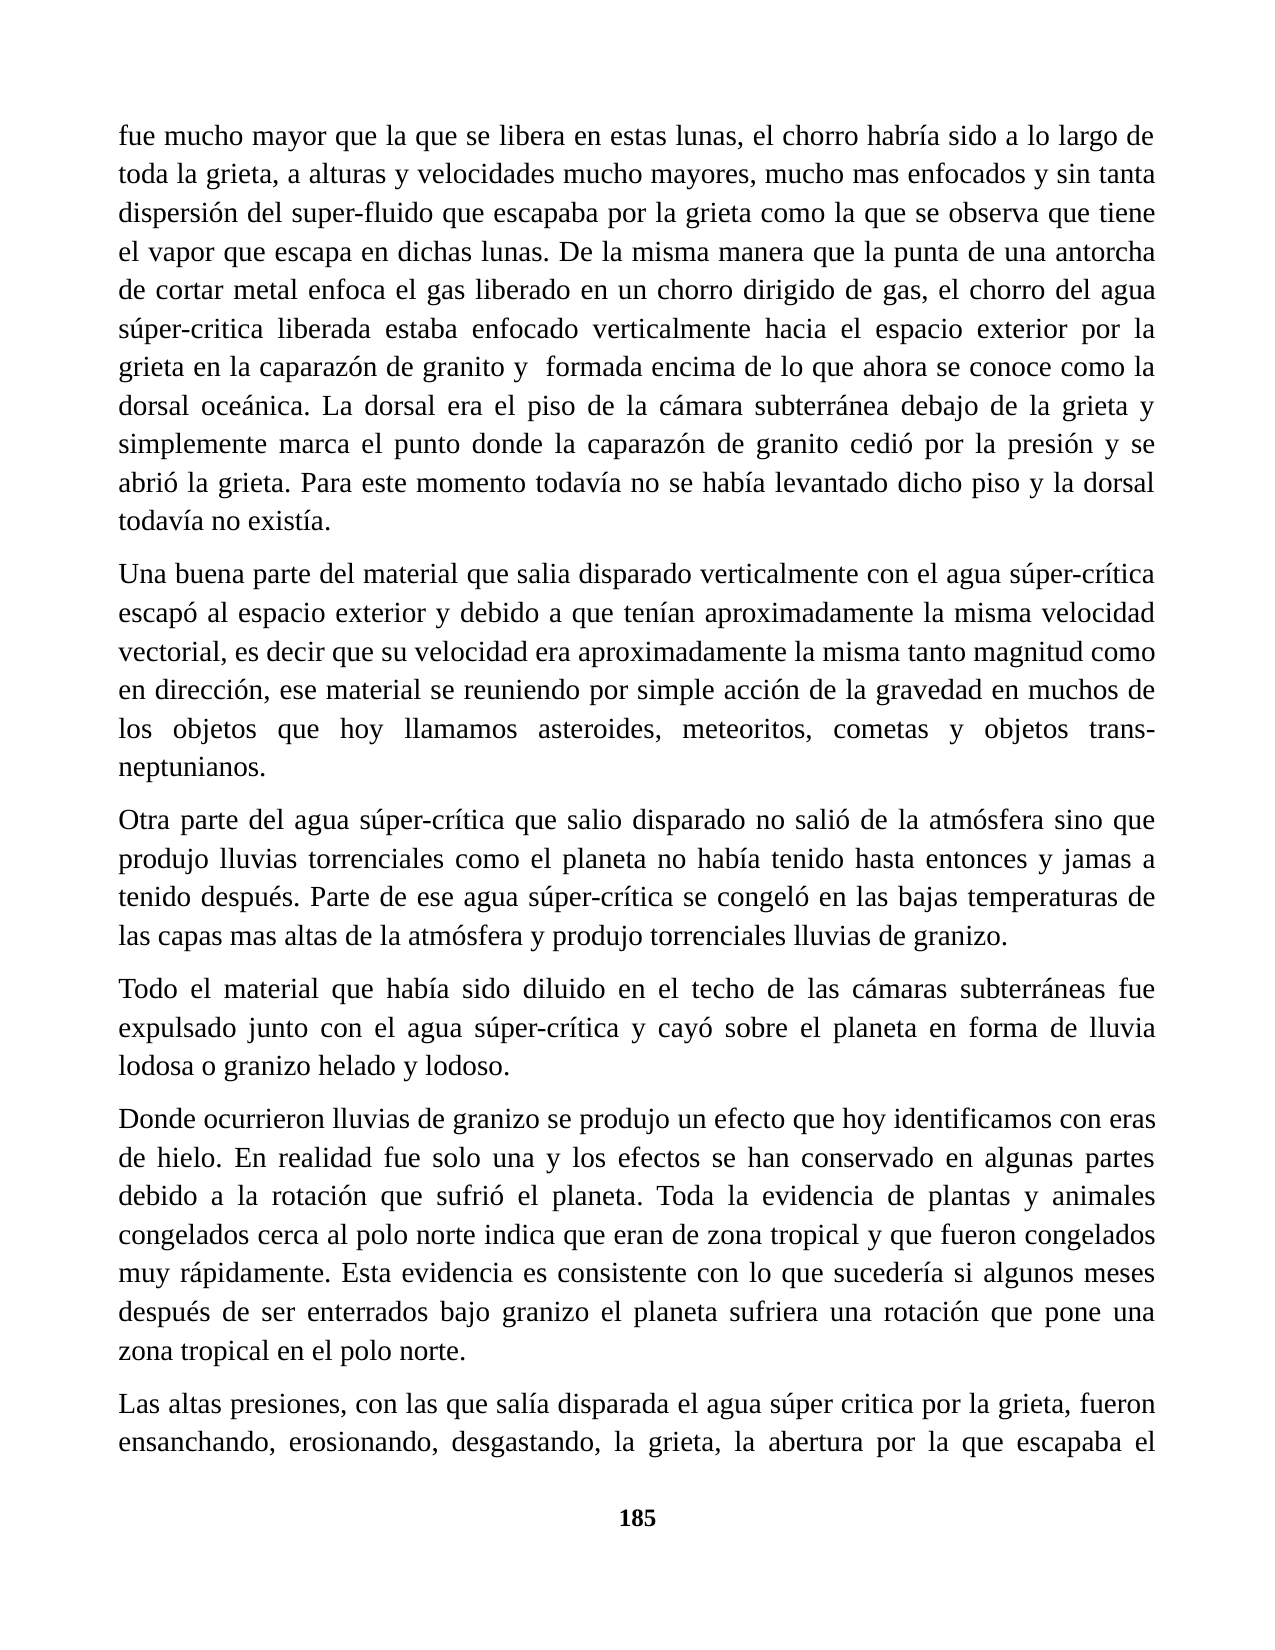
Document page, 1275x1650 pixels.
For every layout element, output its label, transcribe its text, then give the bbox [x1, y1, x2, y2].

text Otra parte del agua súper-crítica que salio disparado no salió de la atmósfera sino que produjo lluvias torrenciales como el planeta no había tenido hasta entonces y jamas a tenido después. Parte de ese agua súper-crítica se congeló en las bajas temperaturas de las capas mas altas de la atmósfera y produjo torrenciales lluvias de granizo. [118, 802, 1157, 952]
text Donde ocurrieron lluvias de granizo se produjo un efecto que hoy identificamos con eras de hielo. En realidad fue solo una y los efectos se han conservado en algunas partes debido a la rotación que sufrió el planeta. Toda la evidencia de plantas y animales congelados cerca al polo norte indica que eran de zona tropical y que fueron congelados muy rápidamente. Esta evidencia es consistente con lo que sucedería si algunos meses después de ser enterrados bajo granizo el planeta sufriera una rotación que pone una zona tropical en el polo norte. [118, 1101, 1157, 1366]
text Las altas presiones, con las que salía disparada el agua súper critica por la grieta, fueron ensanchando, erosionando, desgastando, la grieta, la abertura por la que escapaba el [118, 1386, 1157, 1458]
text Una buena parte del material que salia disparado verticalmente con el agua súper-crítica escapó al espacio exterior y debido a que tenían aproximadamente la misma velocidad vectorial, es decir que su velocidad era aproximadamente la misma tanto magnitud como en dirección, ese material se reuniendo por simple acción de la gravedad en muchos de los objetos que hoy llamamos asteroides, meteoritos, cometas y objetos trans-neptunianos. [118, 557, 1157, 783]
text fue mucho mayor que la que se libera en estas lunas, el chorro habría sido a lo largo de toda la grieta, a alturas y velocidades mucho mayores, mucho mas enfocados y sin tanta dispersión del super-fluido que escapaba por la grieta como la que se observa que tiene el vapor que escapa en dichas lunas. De la misma manera que la punta de una antorcha de cortar metal enfoca el gas liberado en un chorro dirigido de gas, el chorro del agua súper-critica liberada estaba enfocado verticalmente hacia el espacio exterior por la grieta en la caparazón de granito y formada encima de lo que ahora se conoce como la dorsal oceánica. La dorsal era el piso de la cámara subterránea debajo de la grieta y simplemente marca el punto donde la caparazón de granito cedió por la presión y se abrió la grieta. Para este momento todavía no se había levantado dicho piso y la dorsal todavía no existía. [118, 118, 1157, 537]
text Todo el material que había sido diluido en el techo de las cámaras subterráneas fue expulsado junto con el agua súper-crítica y cayó sobre el planeta en forma de lluvia lodosa o granizo helado y lodoso. [118, 971, 1157, 1082]
